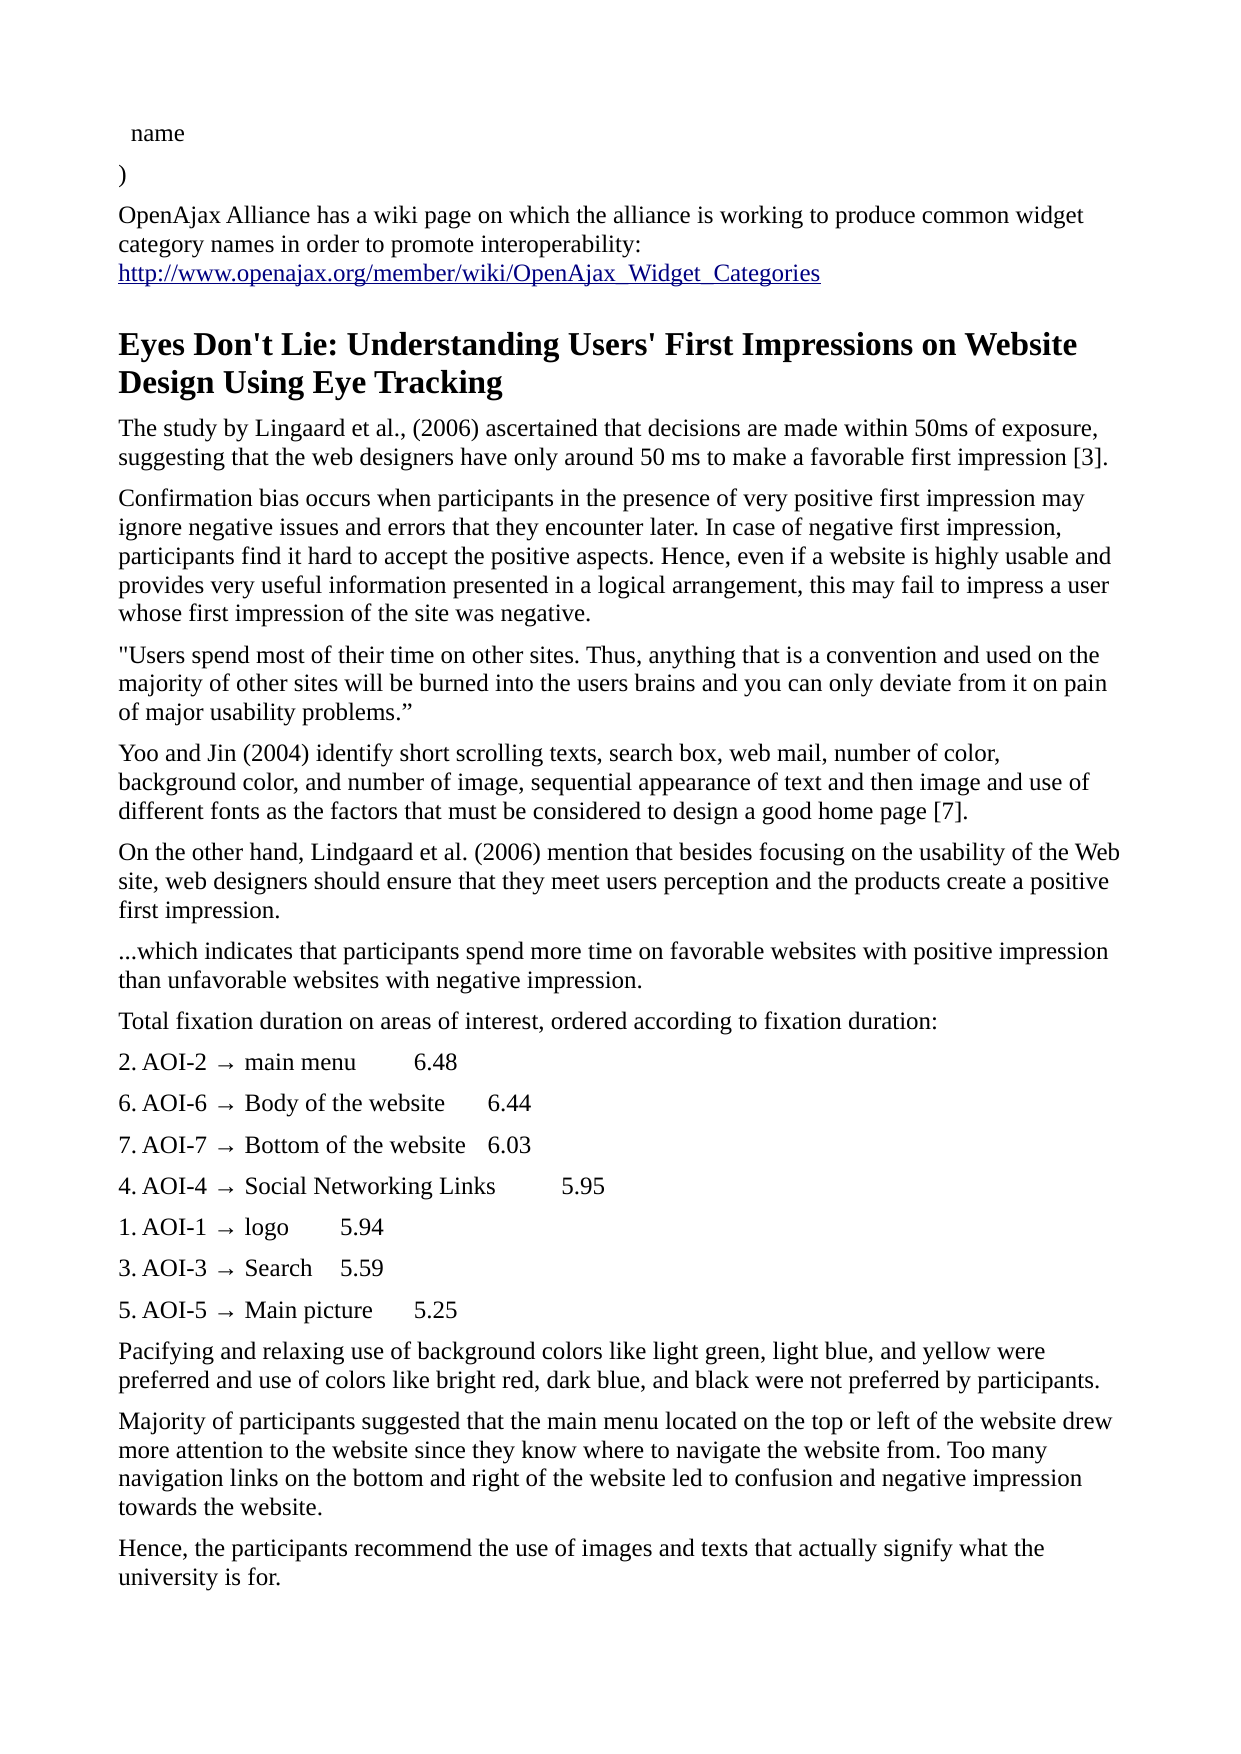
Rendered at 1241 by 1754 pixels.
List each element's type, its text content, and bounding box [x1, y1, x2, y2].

text On the other hand, Lindgaard et al. (2006) mention that besides focusing on the usability of the Web site, web designers should ensure that they meet users perception and the products create a positive first impression. [118, 837, 1122, 923]
text Confirmation bias occurs when participants in the presence of very positive first impression may ignore negative issues and errors that they encounter later. In case of negative first impression, participants find it hard to accept the positive aspects. Hence, even if a website is highly usable and provides very useful information presented in a logical arrangement, this may fail to impress a user whose first impression of the site was negative. [118, 483, 1122, 627]
text name [118, 118, 1122, 147]
text 2. AOI-2 → main menu 6.48 [118, 1047, 1122, 1076]
text ...which indicates that participants spend more time on favorable websites with positive impression than unfavorable websites with negative impression. [118, 936, 1122, 993]
text Pacifying and relaxing use of background colors like light green, light blue, and yellow were preferred and use of colors like bright red, dark blue, and black were not preferred by participants. [118, 1336, 1122, 1393]
text 4. AOI-4 → Social Networking Links 5.95 [118, 1171, 1122, 1200]
text 7. AOI-7 → Bottom of the website 6.03 [118, 1130, 1122, 1158]
text Yoo and Jin (2004) identify short scrolling texts, search box, web mail, number of color, background color, and number of image, sequential appearance of text and then image and use of different fonts as the factors that must be considered to design a good home page [7]. [118, 738, 1122, 825]
text Hence, the participants recommend the use of images and texts that actually signify what the university is for. [118, 1533, 1122, 1591]
text ) [118, 159, 1122, 188]
text Total fixation duration on areas of interest, ordered according to fixation duration: [118, 1006, 1122, 1035]
text "Users spend most of their time on other sites. Thus, anything that is a convention and used on the majority of other sites will be burned into the users brains and you can only deviate from it on pain of major usability problems.” [118, 640, 1122, 726]
text 6. AOI-6 → Body of the website 6.44 [118, 1088, 1122, 1117]
text 1. AOI-1 → logo 5.94 [118, 1212, 1122, 1241]
text OpenAjax Alliance has a wiki page on which the alliance is working to produce common widget category names in order to promote interoperability: http://www.openajax.org/member/wiki/OpenAjax_Widget_Categories [118, 201, 1122, 287]
text Majority of participants suggested that the main menu located on the top or left of the website drew more attention to the website since they know where to navigate the website from. Too many navigation links on the bottom and right of the website led to confusion and negative impression towards the website. [118, 1406, 1122, 1521]
text The study by Lingaard et al., (2006) ascertained that decisions are made within 50ms of exposure, suggesting that the web designers have only around 50 ms to make a favorable first impression [3]. [118, 413, 1122, 471]
subtitle Eyes Don't Lie: Understanding Users' First Impressions on Website Design Using Eye Tracking [118, 324, 1122, 401]
text 3. AOI-3 → Search 5.59 [118, 1253, 1122, 1282]
text 5. AOI-5 → Main picture 5.25 [118, 1295, 1122, 1323]
